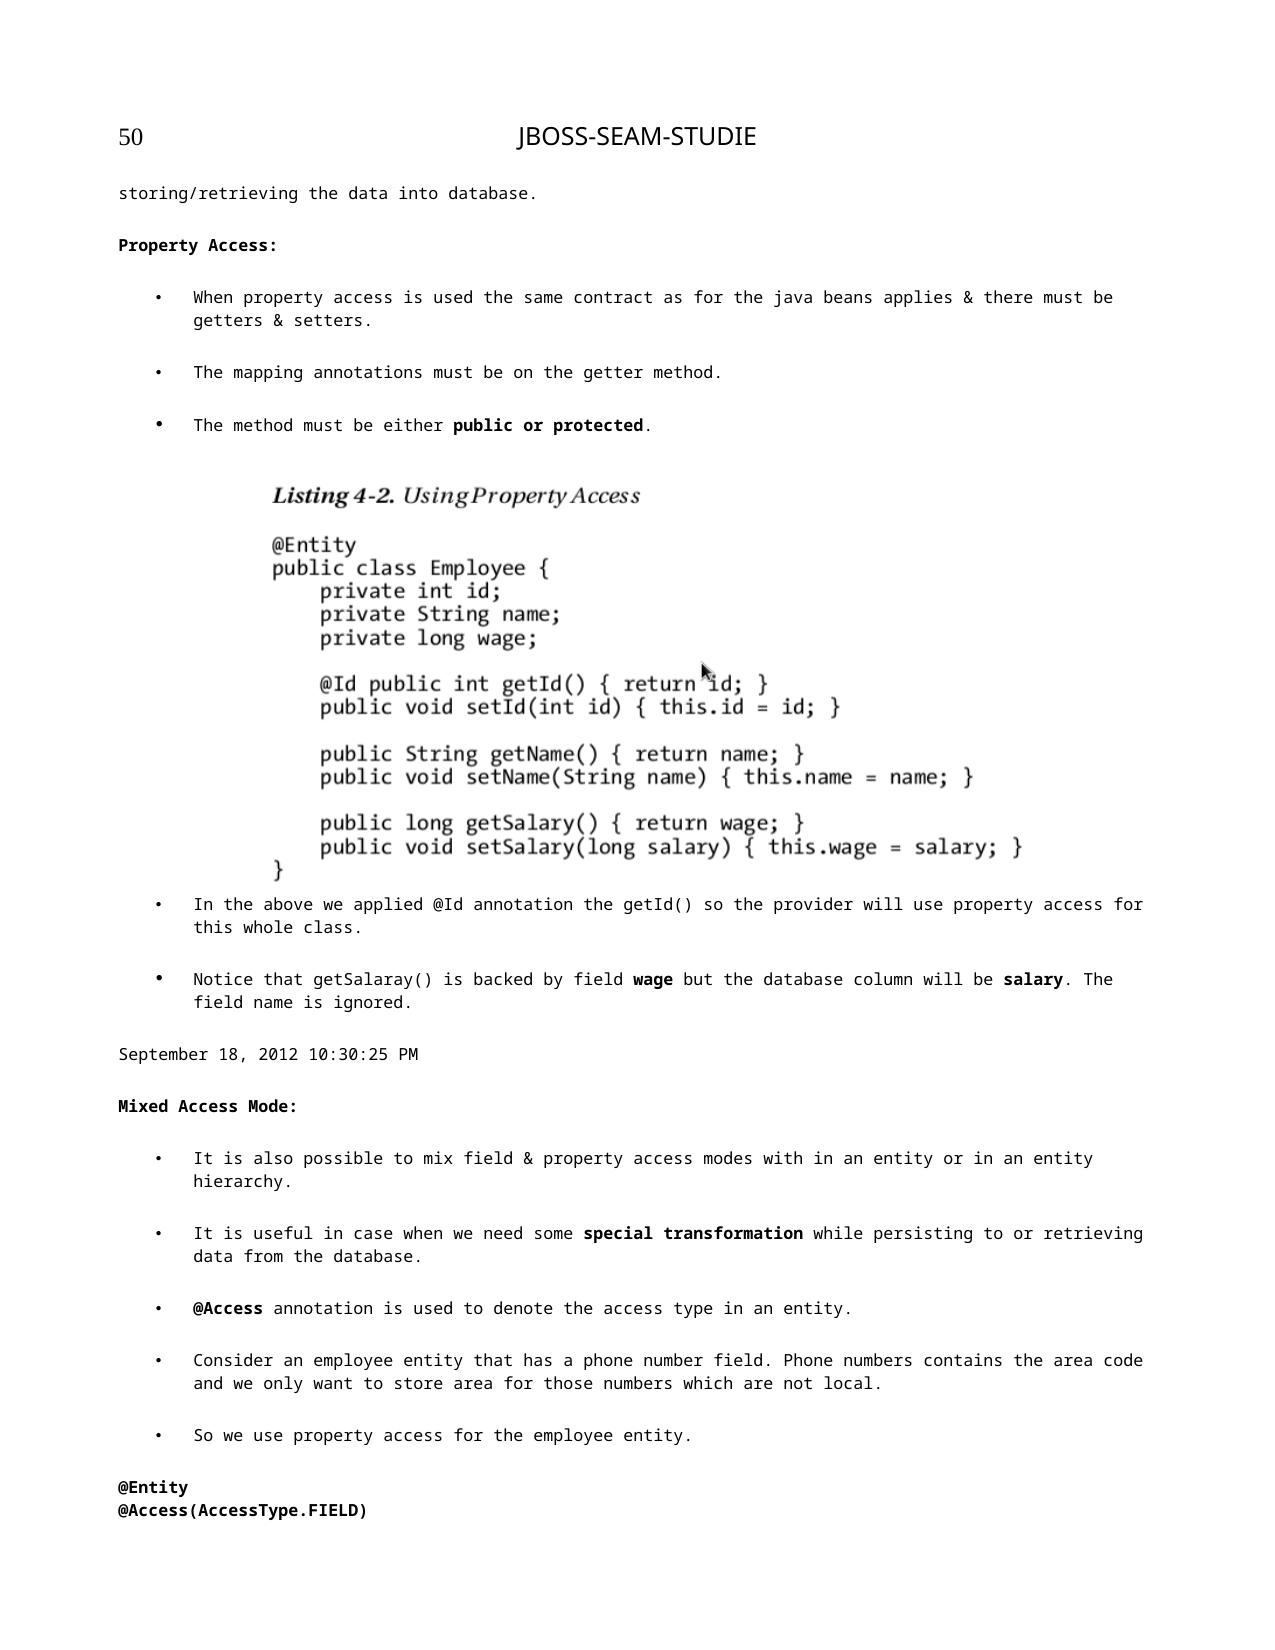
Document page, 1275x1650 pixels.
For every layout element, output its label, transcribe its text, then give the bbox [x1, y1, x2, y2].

list It is also possible to mix field & property access modes with in an entity or in an entity hierarchy. [156, 1147, 1157, 1192]
list So we use property access for the employee entity. [156, 1424, 1157, 1447]
list Notice that getSalaray() is backed by field wage but the database column will be salary. The field name is ignored. [156, 968, 1157, 1013]
text storing/retrieving the data into database. [118, 182, 1157, 204]
text September 18, 2012 10:30:25 PM [118, 1043, 1157, 1065]
text Property Access: [118, 234, 1157, 257]
text Mixed Access Mode: [118, 1095, 1157, 1117]
list In the above we applied @Id annotation the getId() so the provider will use property access for this whole class. [156, 465, 1157, 938]
picture [264, 479, 1031, 893]
text @Entity [118, 1476, 1157, 1499]
list The mapping annotations must be on the getter method. [156, 361, 1157, 384]
list @Access annotation is used to denote the access type in an entity. [156, 1297, 1157, 1319]
list Consider an employee entity that has a phone number field. Phone numbers contains the area code and we only want to store area for those numbers which are not local. [156, 1349, 1157, 1394]
list It is useful in case when we need some special transformation while persisting to or retrieving data from the database. [156, 1222, 1157, 1267]
text @Access(AccessType.FIELD) [118, 1499, 1157, 1521]
list The method must be either public or protected. [156, 413, 1157, 436]
list When property access is used the same contract as for the java beans applies & there must be getters & setters. [156, 286, 1157, 331]
